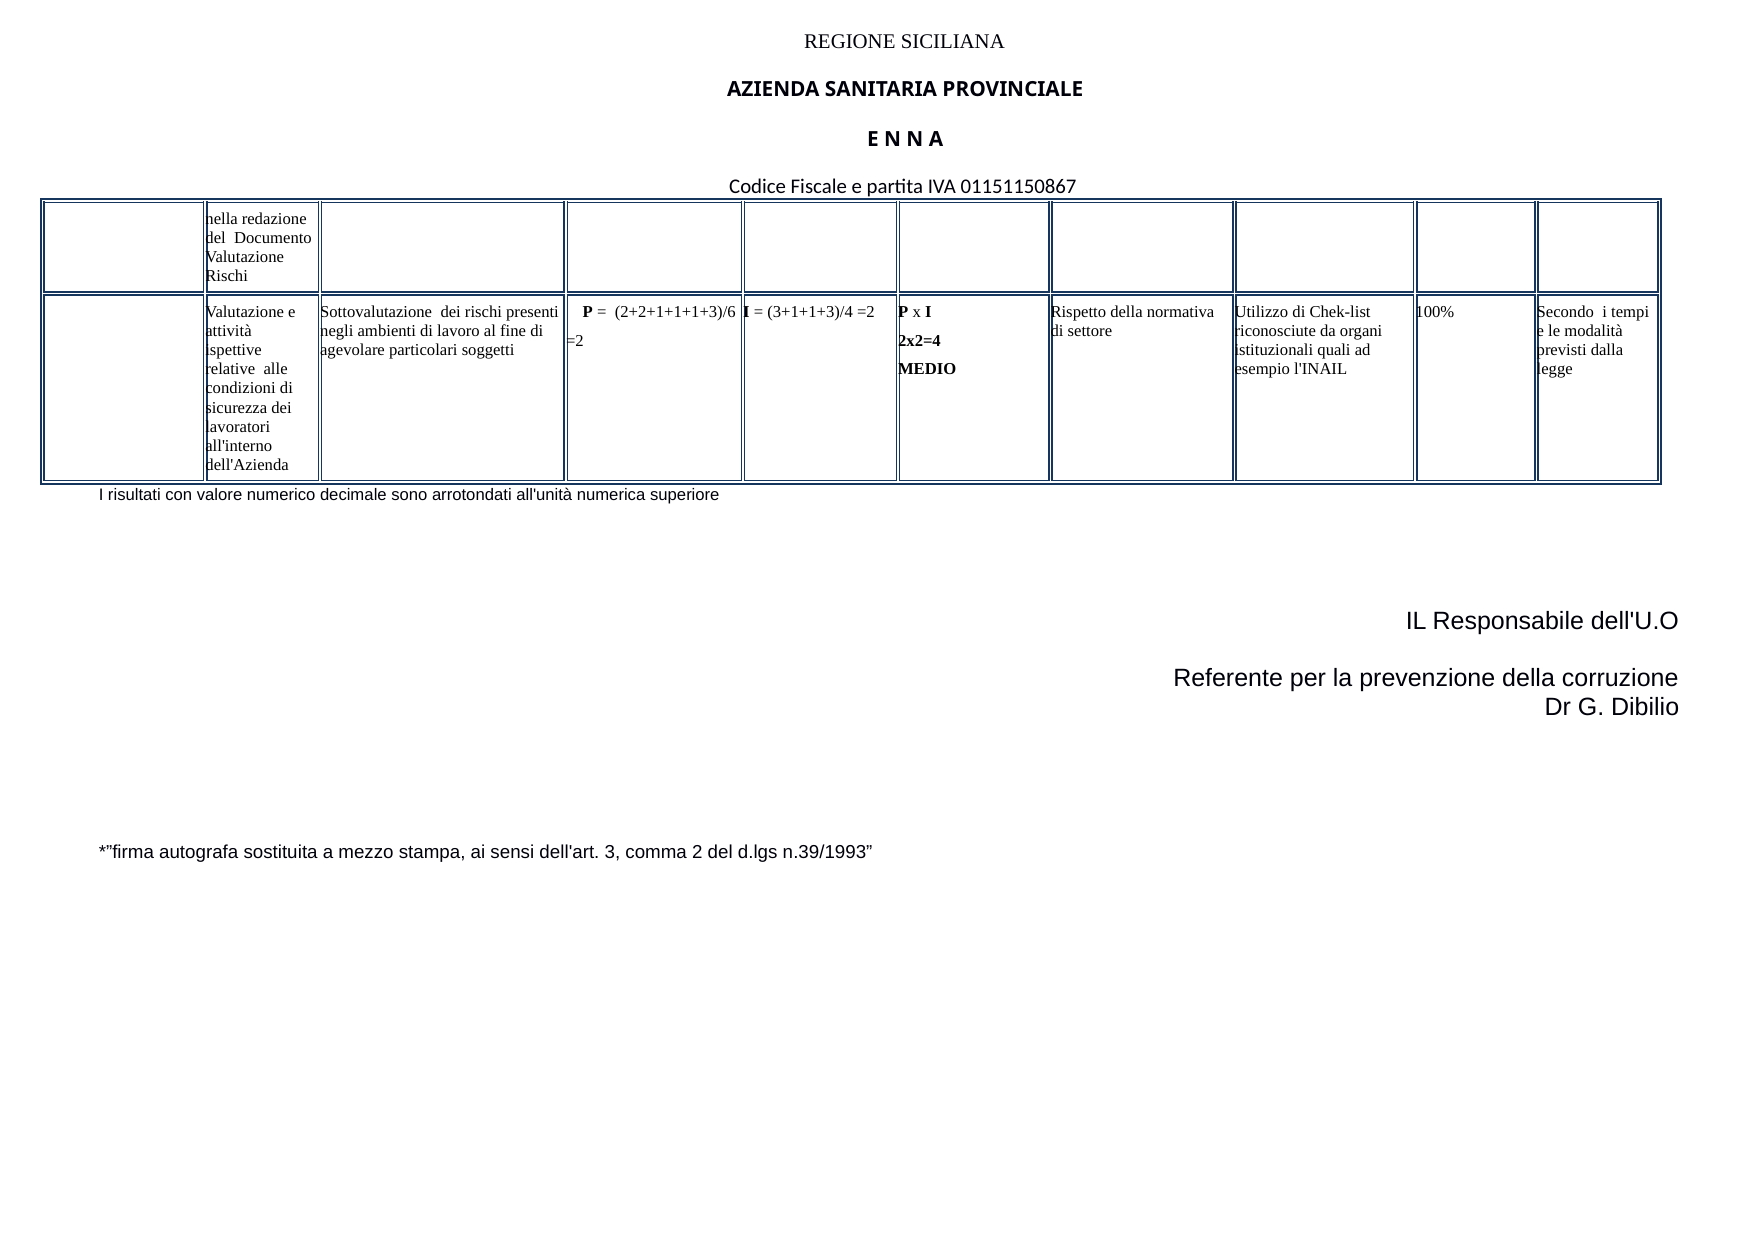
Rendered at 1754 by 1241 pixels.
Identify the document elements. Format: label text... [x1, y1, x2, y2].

table_cell nella redazione del Documento Valutazione Rischi [208, 203, 318, 291]
text IL Responsabile dell'U.O [98, 606, 1679, 634]
table_cell [900, 203, 1048, 291]
table_cell Secondo i tempi e le modalità previsti dalla legge [1539, 296, 1657, 480]
table_cell [1237, 203, 1413, 291]
table_cell I = (3+1+1+3)/4 =2 [745, 296, 896, 480]
text *”firma autografa sostituita a mezzo stampa, ai sensi dell'art. 3, comma 2 del d.lgs n.39/1993” [98, 841, 1679, 862]
table_cell 100% [1418, 296, 1534, 480]
table_cell Rispetto della normativa di settore [1053, 296, 1232, 480]
table_cell [1418, 203, 1534, 291]
table_cell [1539, 203, 1657, 291]
table_cell [1053, 203, 1232, 291]
table_cell P = (2+2+1+1+1+3)/6 =2 [568, 296, 741, 480]
text Dr G. Dibilio [98, 692, 1679, 721]
text Referente per la prevenzione della corruzione [98, 663, 1679, 692]
table_cell Valutazione e attività ispettive relative alle condizioni di sicurezza dei lavoratori all'interno dell'Azienda [208, 296, 318, 480]
table_cell [45, 296, 203, 480]
table_cell [568, 203, 741, 291]
text I risultati con valore numerico decimale sono arrotondati all'unità numerica superiore [98, 484, 1679, 504]
table_cell P x I 2x2=4 MEDIO [900, 296, 1048, 480]
table_cell [745, 203, 896, 291]
table_cell [322, 203, 563, 291]
table_cell Utilizzo di Chek-list riconosciute da organi istituzionali quali ad esempio l'INAIL [1237, 296, 1413, 480]
table_cell Sottovalutazione dei rischi presenti negli ambienti di lavoro al fine di agevolare particolari soggetti [322, 296, 563, 480]
table_cell [45, 203, 203, 291]
